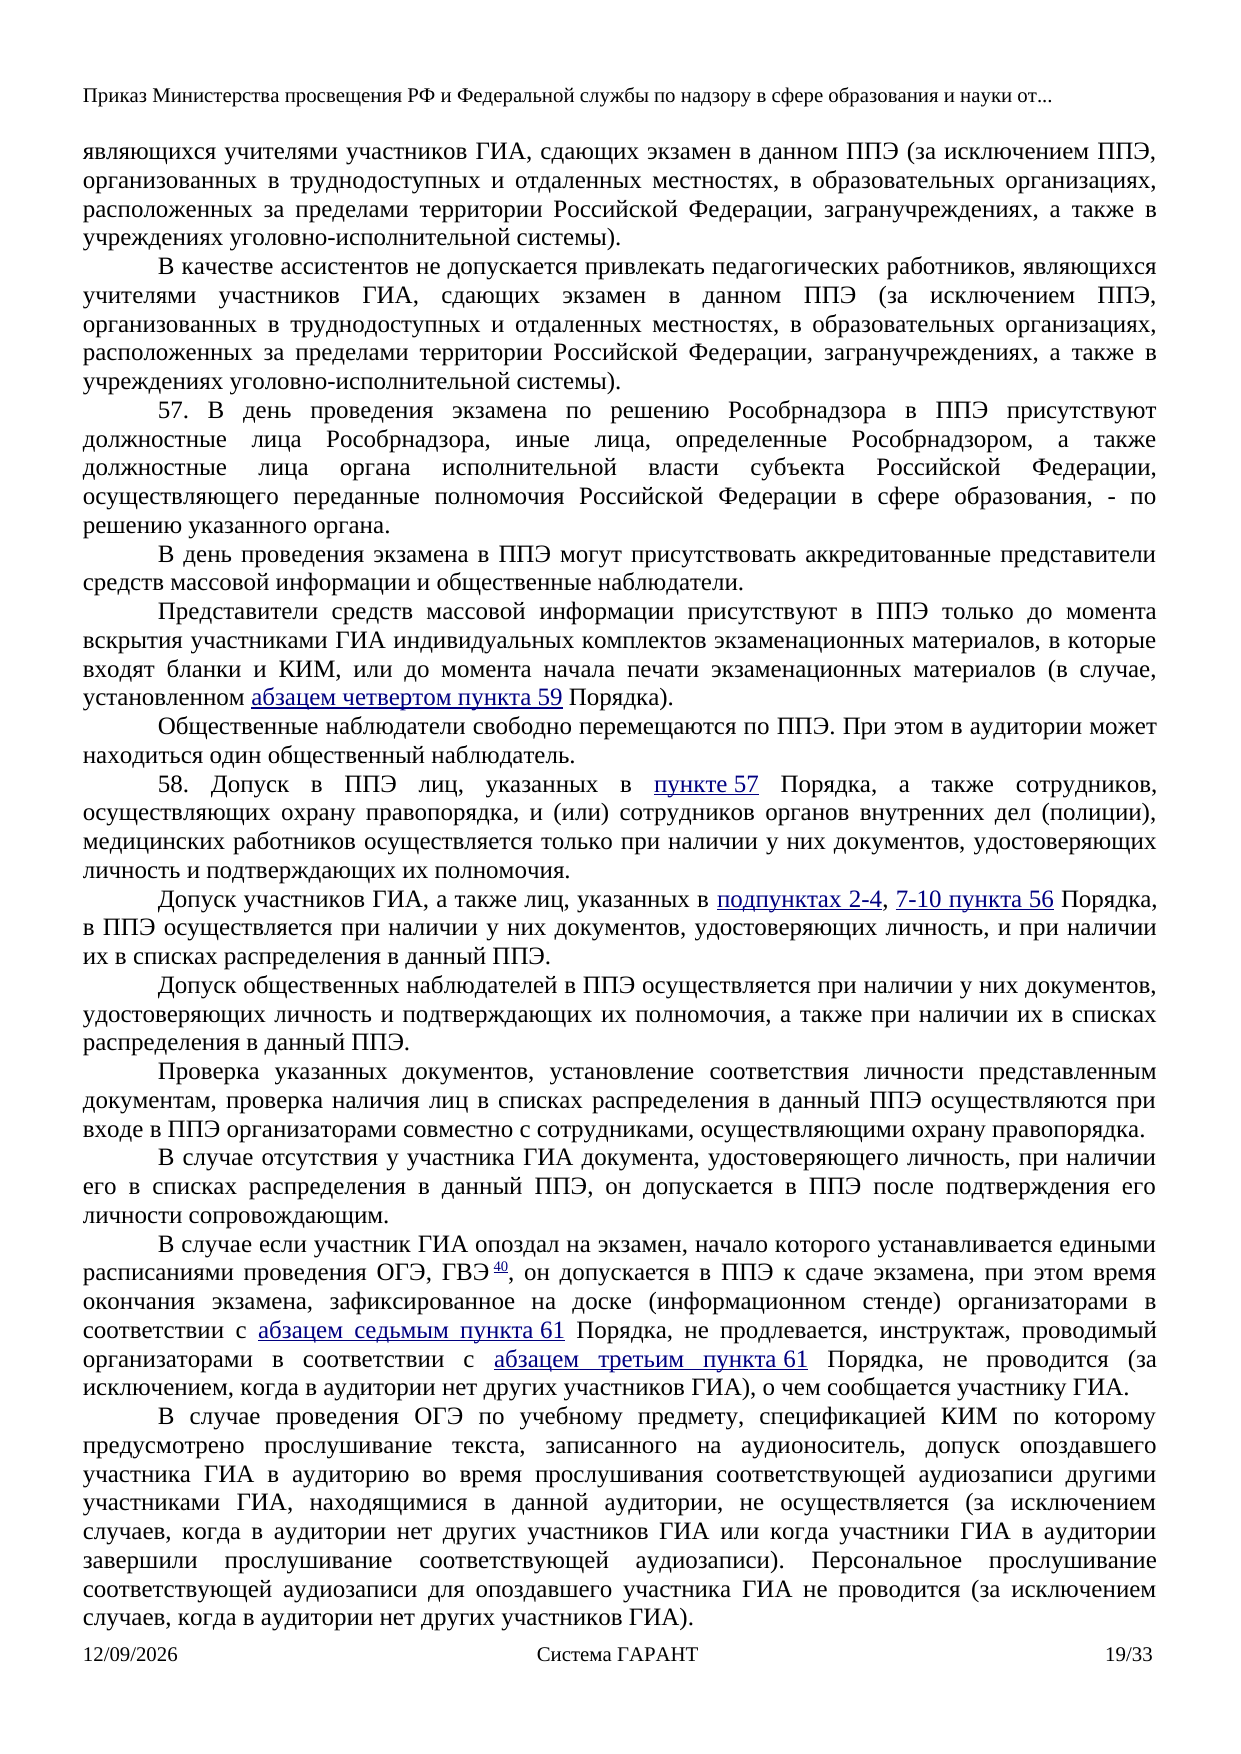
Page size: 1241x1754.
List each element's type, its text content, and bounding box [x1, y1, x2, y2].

text 57. В день проведения экзамена по решению Рособрнадзора в ППЭ присутствуют должностные лица Рособрнадзора, иные лица, определенные Рособрнадзором, а также должностные лица органа исполнительной власти субъекта Российской Федерации, осуществляющего переданные полномочия Российской Федерации в сфере образования, - по решению указанного органа. [83, 395, 1157, 539]
text 58. Допуск в ППЭ лиц, указанных в пункте 57 Порядка, а также сотрудников, осуществляющих охрану правопорядка, и (или) сотрудников органов внутренних дел (полиции), медицинских работников осуществляется только при наличии у них документов, удостоверяющих личность и подтверждающих их полномочия. [83, 769, 1157, 884]
text В случае если участник ГИА опоздал на экзамен, начало которого устанавливается едиными расписаниями проведения ОГЭ, ГВЭ 40, он допускается в ППЭ к сдаче экзамена, при этом время окончания экзамена, зафиксированное на доске (информационном стенде) организаторами в соответствии с абзацем седьмым пункта 61 Порядка, не продлевается, инструктаж, проводимый организаторами в соответствии с абзацем третьим пункта 61 Порядка, не проводится (за исключением, когда в аудитории нет других участников ГИА), о чем сообщается участнику ГИА. [83, 1229, 1157, 1401]
text В случае отсутствия у участника ГИА документа, удостоверяющего личность, при наличии его в списках распределения в данный ППЭ, он допускается в ППЭ после подтверждения его личности сопровождающим. [83, 1142, 1157, 1229]
text Общественные наблюдатели свободно перемещаются по ППЭ. При этом в аудитории может находиться один общественный наблюдатель. [83, 711, 1157, 769]
text В случае проведения ОГЭ по учебному предмету, спецификацией КИМ по которому предусмотрено прослушивание текста, записанного на аудионоситель, допуск опоздавшего участника ГИА в аудиторию во время прослушивания соответствующей аудиозаписи другими участниками ГИА, находящимися в данной аудитории, не осуществляется (за исключением случаев, когда в аудитории нет других участников ГИА или когда участники ГИА в аудитории завершили прослушивание соответствующей аудиозаписи). Персональное прослушивание соответствующей аудиозаписи для опоздавшего участника ГИА не проводится (за исключением случаев, когда в аудитории нет других участников ГИА). [83, 1401, 1157, 1631]
text Проверка указанных документов, установление соответствия личности представленным документам, проверка наличия лиц в списках распределения в данный ППЭ осуществляются при входе в ППЭ организаторами совместно с сотрудниками, осуществляющими охрану правопорядка. [83, 1056, 1157, 1142]
text Допуск участников ГИА, а также лиц, указанных в подпунктах 2-4, 7-10 пункта 56 Порядка, в ППЭ осуществляется при наличии у них документов, удостоверяющих личность, и при наличии их в списках распределения в данный ППЭ. [83, 884, 1157, 970]
text В день проведения экзамена в ППЭ могут присутствовать аккредитованные представители средств массовой информации и общественные наблюдатели. [83, 539, 1157, 596]
text являющихся учителями участников ГИА, сдающих экзамен в данном ППЭ (за исключением ППЭ, организованных в труднодоступных и отдаленных местностях, в образовательных организациях, расположенных за пределами территории Российской Федерации, загранучреждениях, а также в учреждениях уголовно-исполнительной системы). [83, 136, 1157, 251]
text Представители средств массовой информации присутствуют в ППЭ только до момента вскрытия участниками ГИА индивидуальных комплектов экзаменационных материалов, в которые входят бланки и КИМ, или до момента начала печати экзаменационных материалов (в случае, установленном абзацем четвертом пункта 59 Порядка). [83, 596, 1157, 711]
text Допуск общественных наблюдателей в ППЭ осуществляется при наличии у них документов, удостоверяющих личность и подтверждающих их полномочия, а также при наличии их в списках распределения в данный ППЭ. [83, 970, 1157, 1056]
text В качестве ассистентов не допускается привлекать педагогических работников, являющихся учителями участников ГИА, сдающих экзамен в данном ППЭ (за исключением ППЭ, организованных в труднодоступных и отдаленных местностях, в образовательных организациях, расположенных за пределами территории Российской Федерации, загранучреждениях, а также в учреждениях уголовно-исполнительной системы). [83, 251, 1157, 395]
